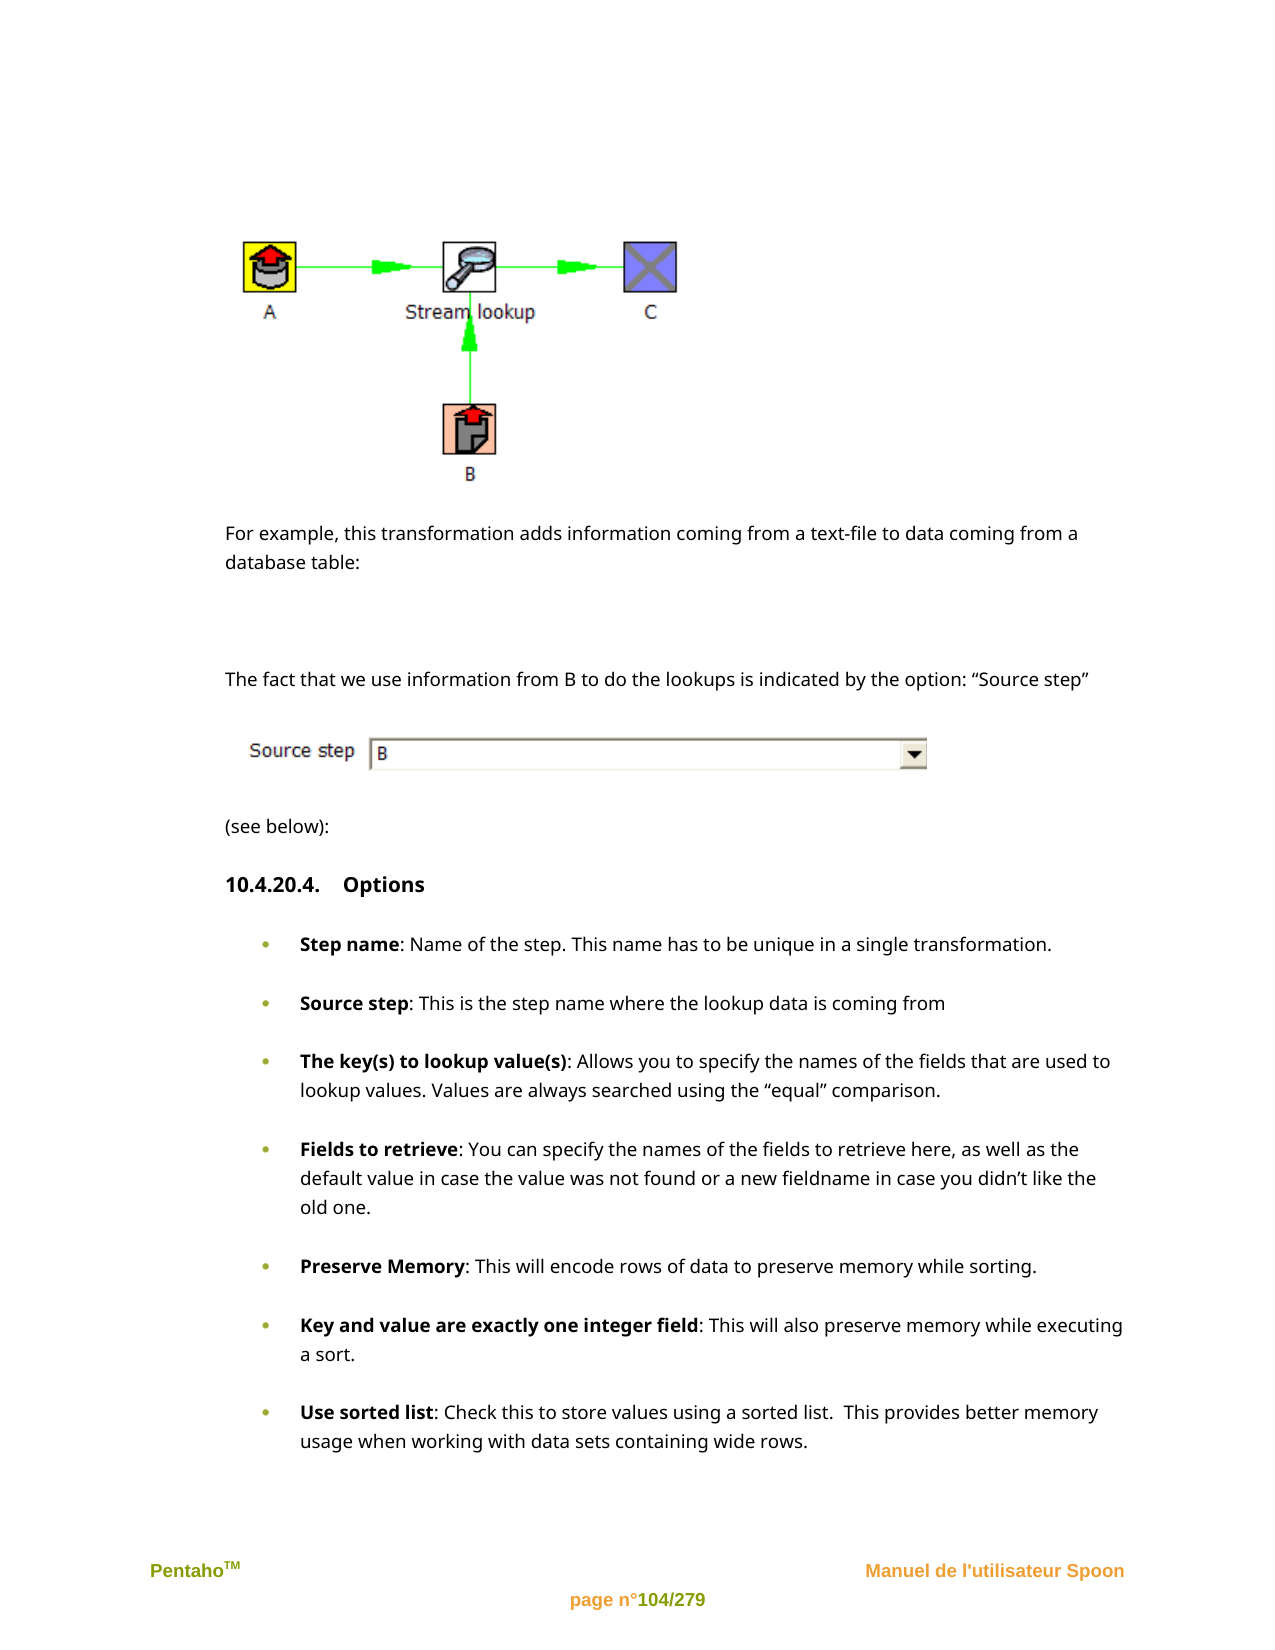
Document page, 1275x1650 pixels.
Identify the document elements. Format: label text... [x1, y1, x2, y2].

list Fields to retrieve: You can specify the names of the fields to retrieve here, as well as the default value in case the value was not found or a new fieldname in case you didn’t like the old one. [262, 1133, 1125, 1221]
list The key(s) to lookup value(s): Allows you to specify the names of the fields that are used to lookup values. Values are always searched using the “equal” comparison. [262, 1045, 1125, 1103]
text The fact that we use information from B to do the lookups is indicated by the option: “Source step” (see below): [225, 663, 1125, 840]
list Key and value are exactly one integer field: This will also preserve memory while executing a sort. [262, 1309, 1125, 1367]
list Use sorted list: Check this to store values using a sorted list. This provides better memory usage when working with data sets containing wide rows. [262, 1396, 1125, 1455]
list Preserve Memory: This will encode rows of data to preserve memory while sorting. [262, 1250, 1125, 1279]
list Source step: This is the step name where the lookup data is coming from [262, 987, 1125, 1016]
text For example, this transformation adds information coming from a text-file to data coming from a database table: [225, 179, 1125, 575]
list Step name: Name of the step. This name has to be unique in a single transformation. [262, 928, 1125, 957]
subtitle Options [225, 869, 1125, 898]
